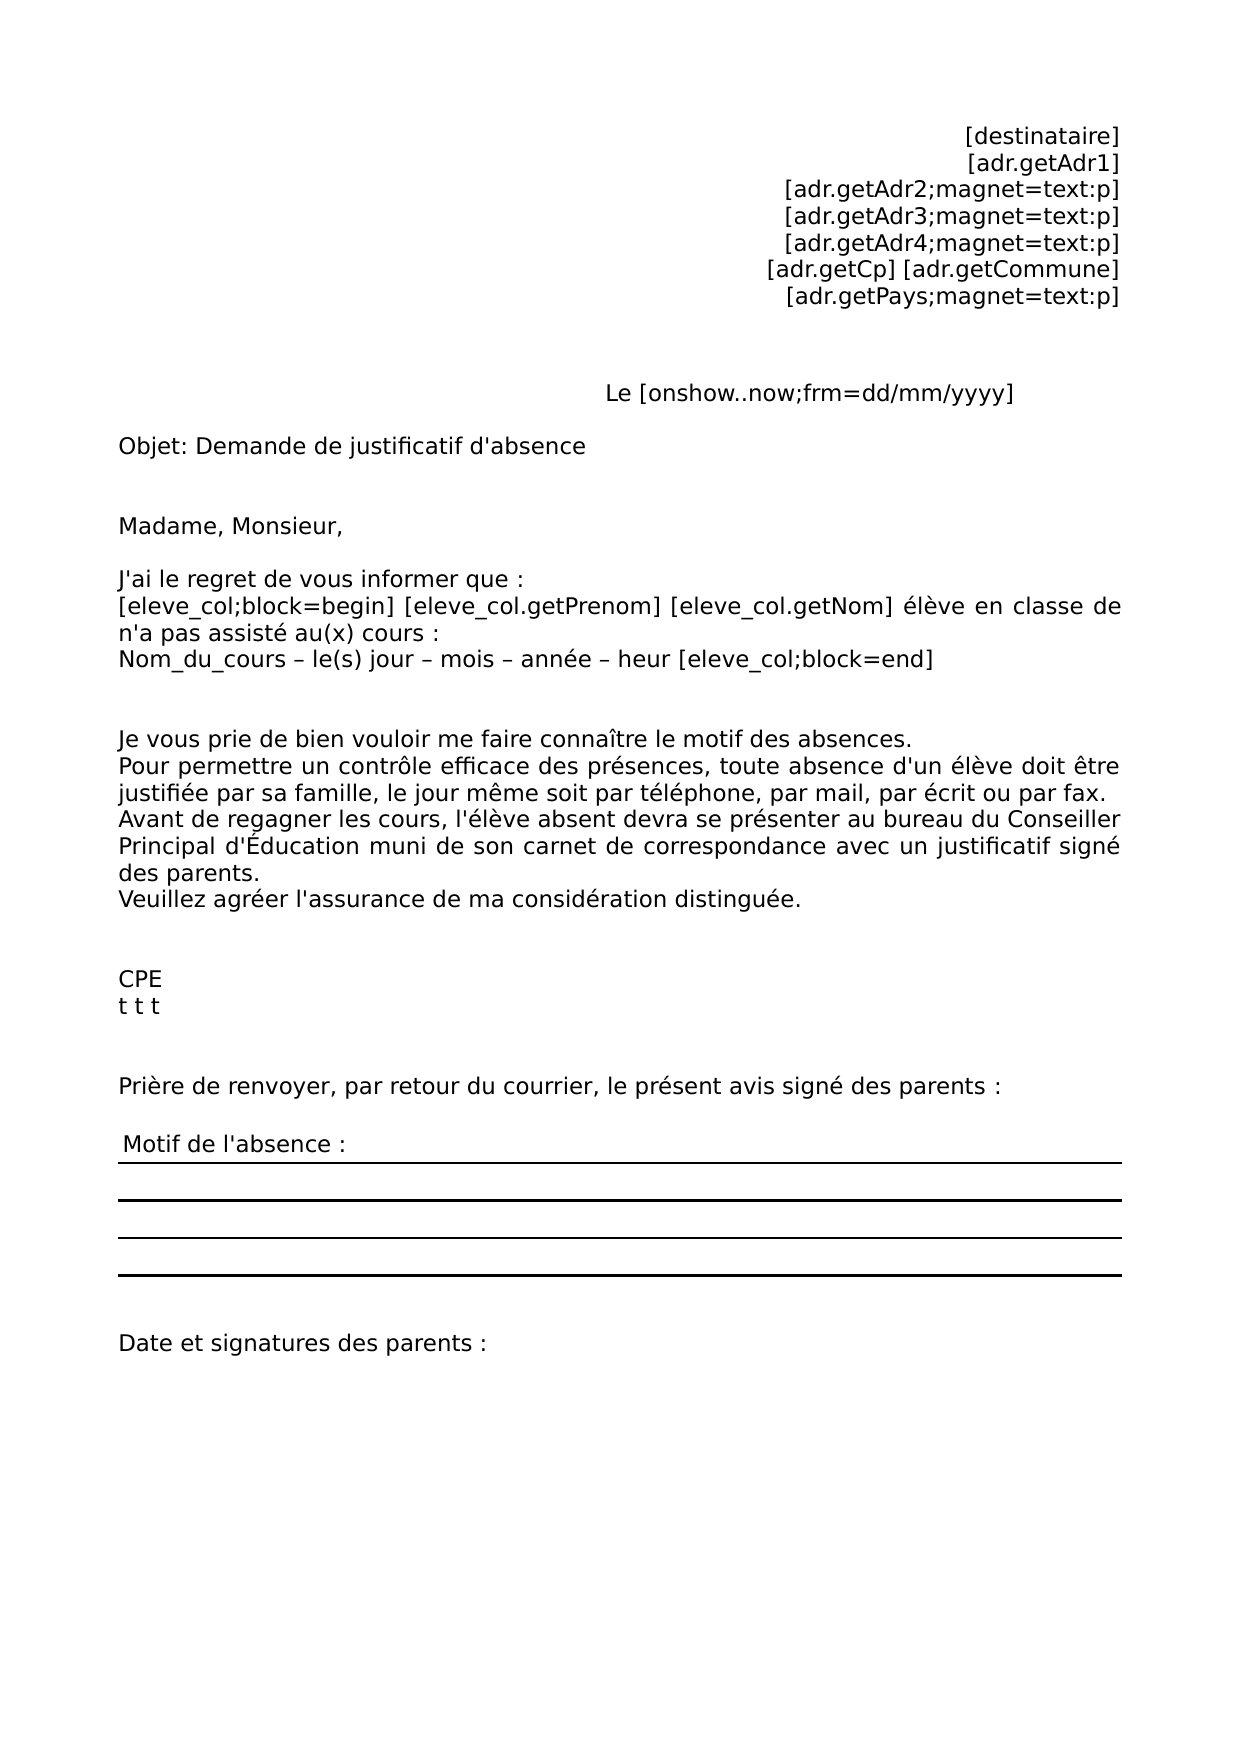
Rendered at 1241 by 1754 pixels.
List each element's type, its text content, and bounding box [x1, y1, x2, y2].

text Motif de l'absence : [118, 1127, 1122, 1162]
text [adr.getAdr2;magnet=text:p] [704, 177, 1120, 203]
text Date et signatures des parents : [118, 1330, 1122, 1357]
text Pour permettre un contrôle efficace des présences, toute absence d'un élève doit être justifiée par sa famille, le jour même soit par téléphone, par mail, par écrit ou par fax. [118, 753, 1122, 807]
text t t t [118, 993, 1122, 1020]
text [adr.getAdr3;magnet=text:p] [704, 203, 1120, 230]
text Avant de regagner les cours, l'élève absent devra se présenter au bureau du Conseiller Principal d'Éducation muni de son carnet de correspondance avec un justificatif signé des parents. [118, 807, 1122, 887]
text Veuillez agréer l'assurance de ma considération distinguée. [118, 887, 1122, 913]
text Madame, Monsieur, [118, 513, 1122, 540]
text CPE [118, 967, 1122, 993]
text [adr.getAdr4;magnet=text:p] [704, 230, 1120, 257]
text J'ai le regret de vous informer que : [118, 567, 1122, 593]
text [adr.getCp] [adr.getCommune] [704, 257, 1120, 283]
text Je vous prie de bien vouloir me faire connaître le motif des absences. [118, 727, 1122, 753]
text Le [onshow..now;frm=dd/mm/yyyy] [118, 380, 1122, 407]
text [destinataire] [704, 123, 1120, 150]
text Prière de renvoyer, par retour du courrier, le présent avis signé des parents : [118, 1073, 1122, 1100]
text [eleve_col;block=begin] [eleve_col.getPrenom] [eleve_col.getNom] élève en classe de n'a pas assisté au(x) cours : [118, 593, 1122, 647]
text [adr.getAdr1] [704, 150, 1120, 177]
text Nom_du_cours – le(s) jour – mois – année – heur [eleve_col;block=end] [118, 647, 1122, 673]
text [adr.getPays;magnet=text:p] [704, 283, 1120, 310]
text Objet: Demande de justificatif d'absence [118, 433, 1122, 460]
